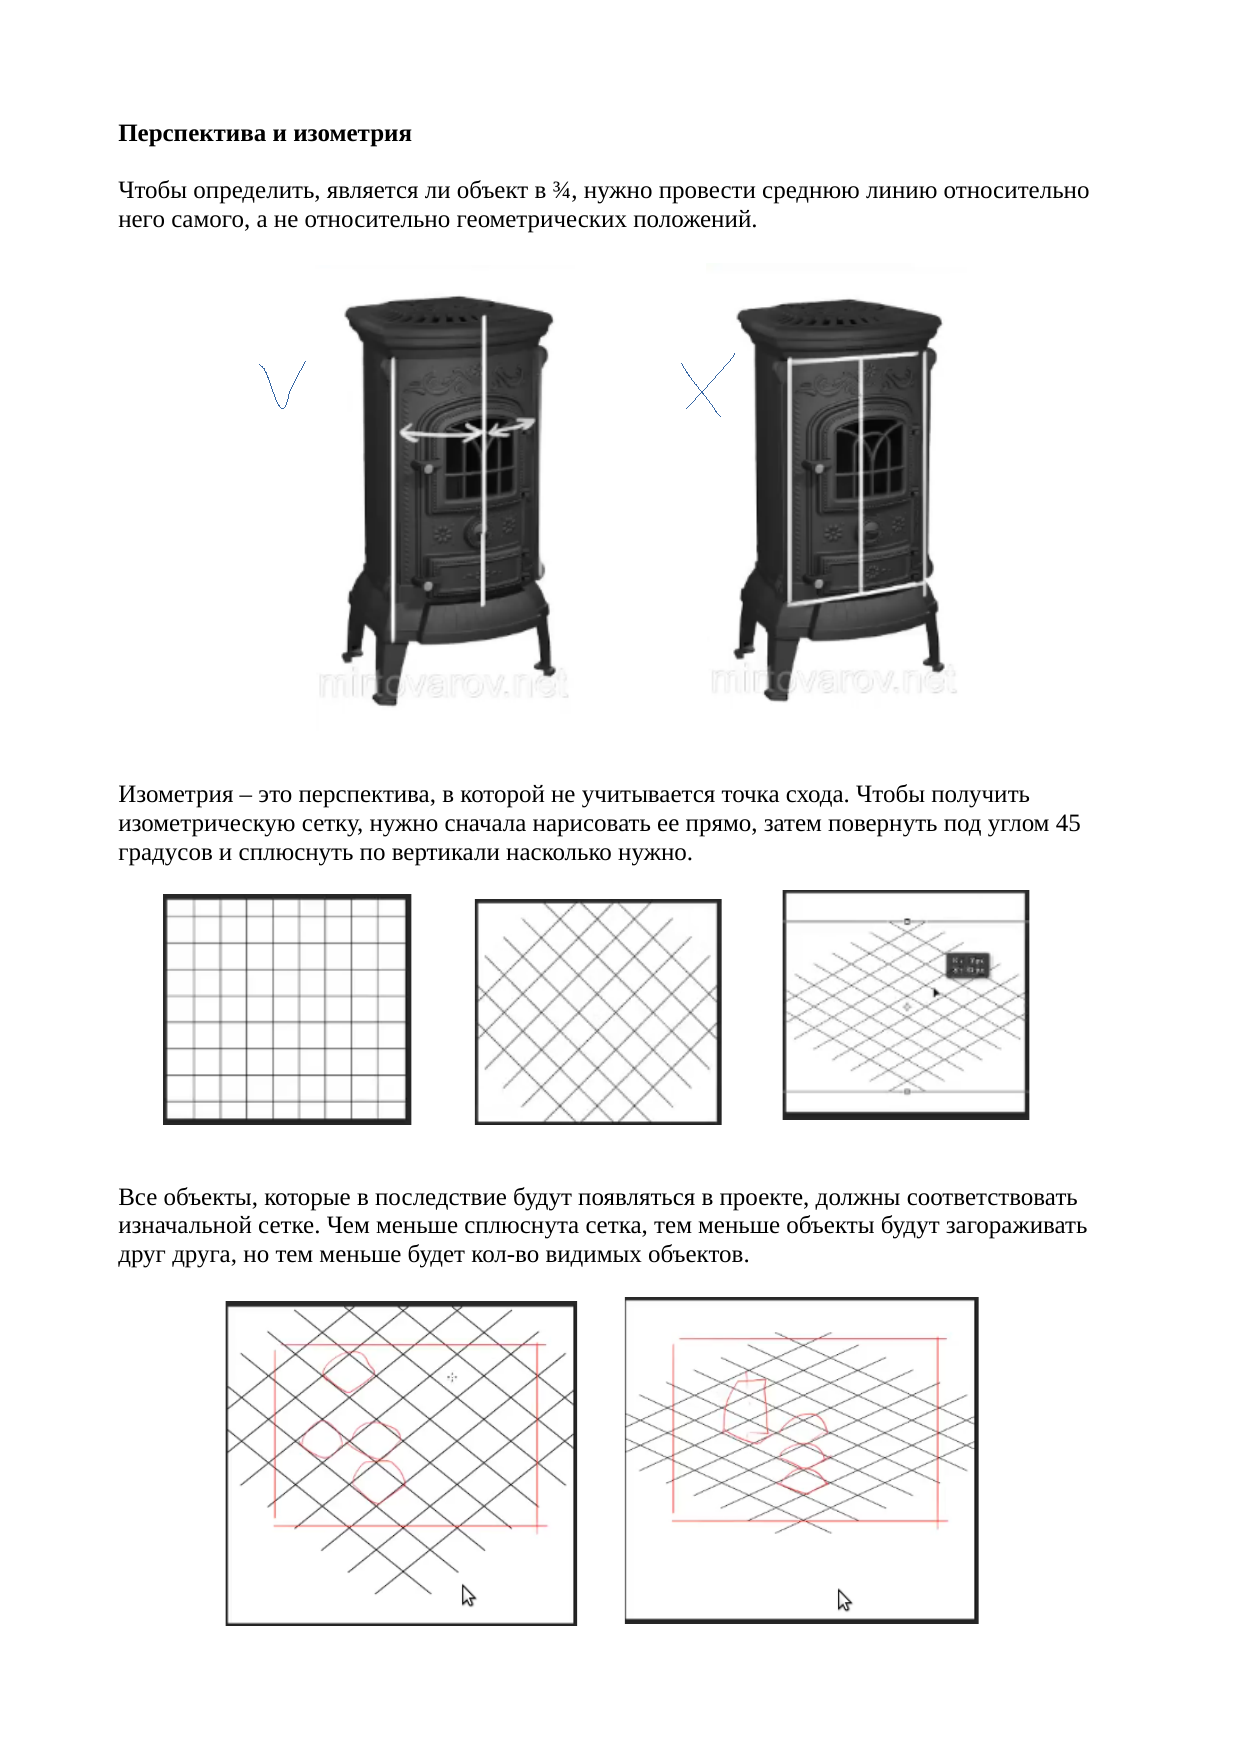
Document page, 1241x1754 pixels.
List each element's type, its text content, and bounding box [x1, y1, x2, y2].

text Изометрия – это перспектива, в которой не учитывается точка схода. Чтобы получить изометрическую сетку, нужно сначала нарисовать ее прямо, затем повернуть под углом 45 градусов и сплюснуть по вертикали насколько нужно. [118, 779, 1122, 866]
picture [315, 265, 575, 731]
picture [225, 1301, 578, 1626]
picture [706, 263, 968, 732]
picture [624, 1297, 979, 1624]
picture [163, 894, 412, 1125]
text Перспектива и изометрия [118, 118, 1122, 147]
picture [782, 890, 1030, 1120]
text Чтобы определить, является ли объект в ¾, нужно провести среднюю линию относительно него самого, а не относительно геометрических положений. [118, 176, 1122, 233]
picture [474, 899, 722, 1125]
text Все объекты, которые в последствие будут появляться в проекте, должны соответствовать изначальной сетке. Чем меньше сплюснута сетка, тем меньше объекты будут загораживать друг друга, но тем меньше будет кол-во видимых объектов. [118, 1182, 1122, 1268]
